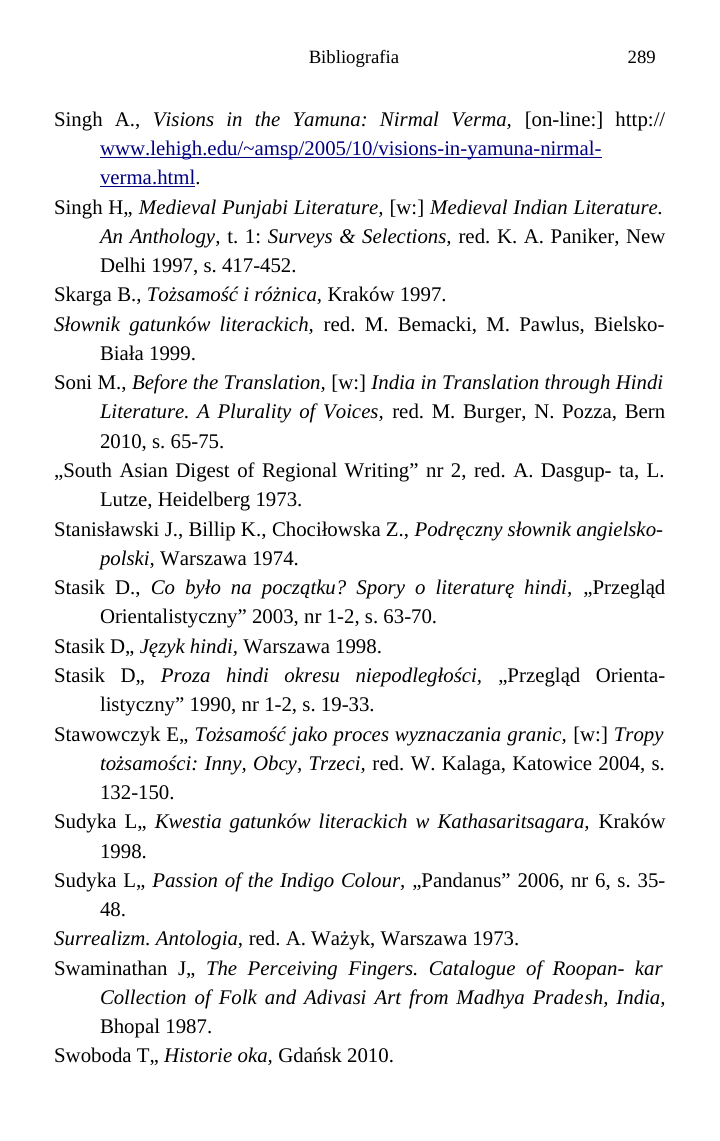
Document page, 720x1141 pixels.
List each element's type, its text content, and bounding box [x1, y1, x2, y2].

text 289 [627, 46, 662, 67]
text Stasik D., Co było na początku? Spory o literaturę hindi, „Prze­gląd Orientalistyczny” 2003, nr 1-2, s. 63-70. [54, 575, 665, 628]
text Stasik D„ Język hindi, Warszawa 1998. [54, 634, 665, 658]
text Soni M., Before the Translation, [w:] India in Translation through Hindi Literature. A Plurality of Voices, red. M. Bur­ger, N. Pozza, Bern 2010, s. 65-75. [54, 370, 665, 453]
text Surrealizm. Antologia, red. A. Ważyk, Warszawa 1973. [54, 926, 665, 950]
text Swaminathan J„ The Perceiving Fingers. Catalogue of Roopan- kar Collection of Folk and Adivasi Art from Madhya Prade­sh, India, Bhopal 1987. [54, 956, 665, 1038]
text Sudyka L„ Kwestia gatunków literackich w Kathasaritsagara, Kraków 1998. [54, 809, 665, 863]
text Stasik D„ Proza hindi okresu niepodległości, „Przegląd Orienta- listyczny” 1990, nr 1-2, s. 19-33. [54, 663, 665, 716]
text Singh A., Visions in the Yamuna: Nirmal Verma, [on-line:] http:// www.lehigh.edu/~amsp/2005/10/visions-in-yamuna-nirmal- verma.html. [54, 107, 665, 189]
text Singh H„ Medieval Punjabi Literature, [w:] Medieval Indian Literature. An Anthology, t. 1: Surveys & Selections, red. K. A. Paniker, New Delhi 1997, s. 417-452. [54, 194, 665, 277]
text „South Asian Digest of Regional Writing” nr 2, red. A. Dasgup- ta, L. Lutze, Heidelberg 1973. [54, 458, 665, 511]
text Słownik gatunków literackich, red. M. Bemacki, M. Pawlus, Bielsko-Biała 1999. [54, 312, 665, 365]
text Stanisławski J., Billip K., Chociłowska Z., Podręczny słownik angielsko-polski, Warszawa 1974. [54, 517, 665, 570]
text Sudyka L„ Passion of the Indigo Colour, „Pandanus” 2006, nr 6, s. 35-48. [54, 868, 665, 921]
text Stawowczyk E„ Tożsamość jako proces wyznaczania granic, [w:] Tropy tożsamości: Inny, Obcy, Trzeci, red. W. Kalaga, Katowice 2004, s. 132-150. [54, 721, 665, 804]
text Skarga B., Tożsamość i różnica, Kraków 1997. [54, 282, 665, 306]
text Swoboda T„ Historie oka, Gdańsk 2010. [54, 1043, 665, 1067]
text Bibliografia [308, 46, 409, 67]
